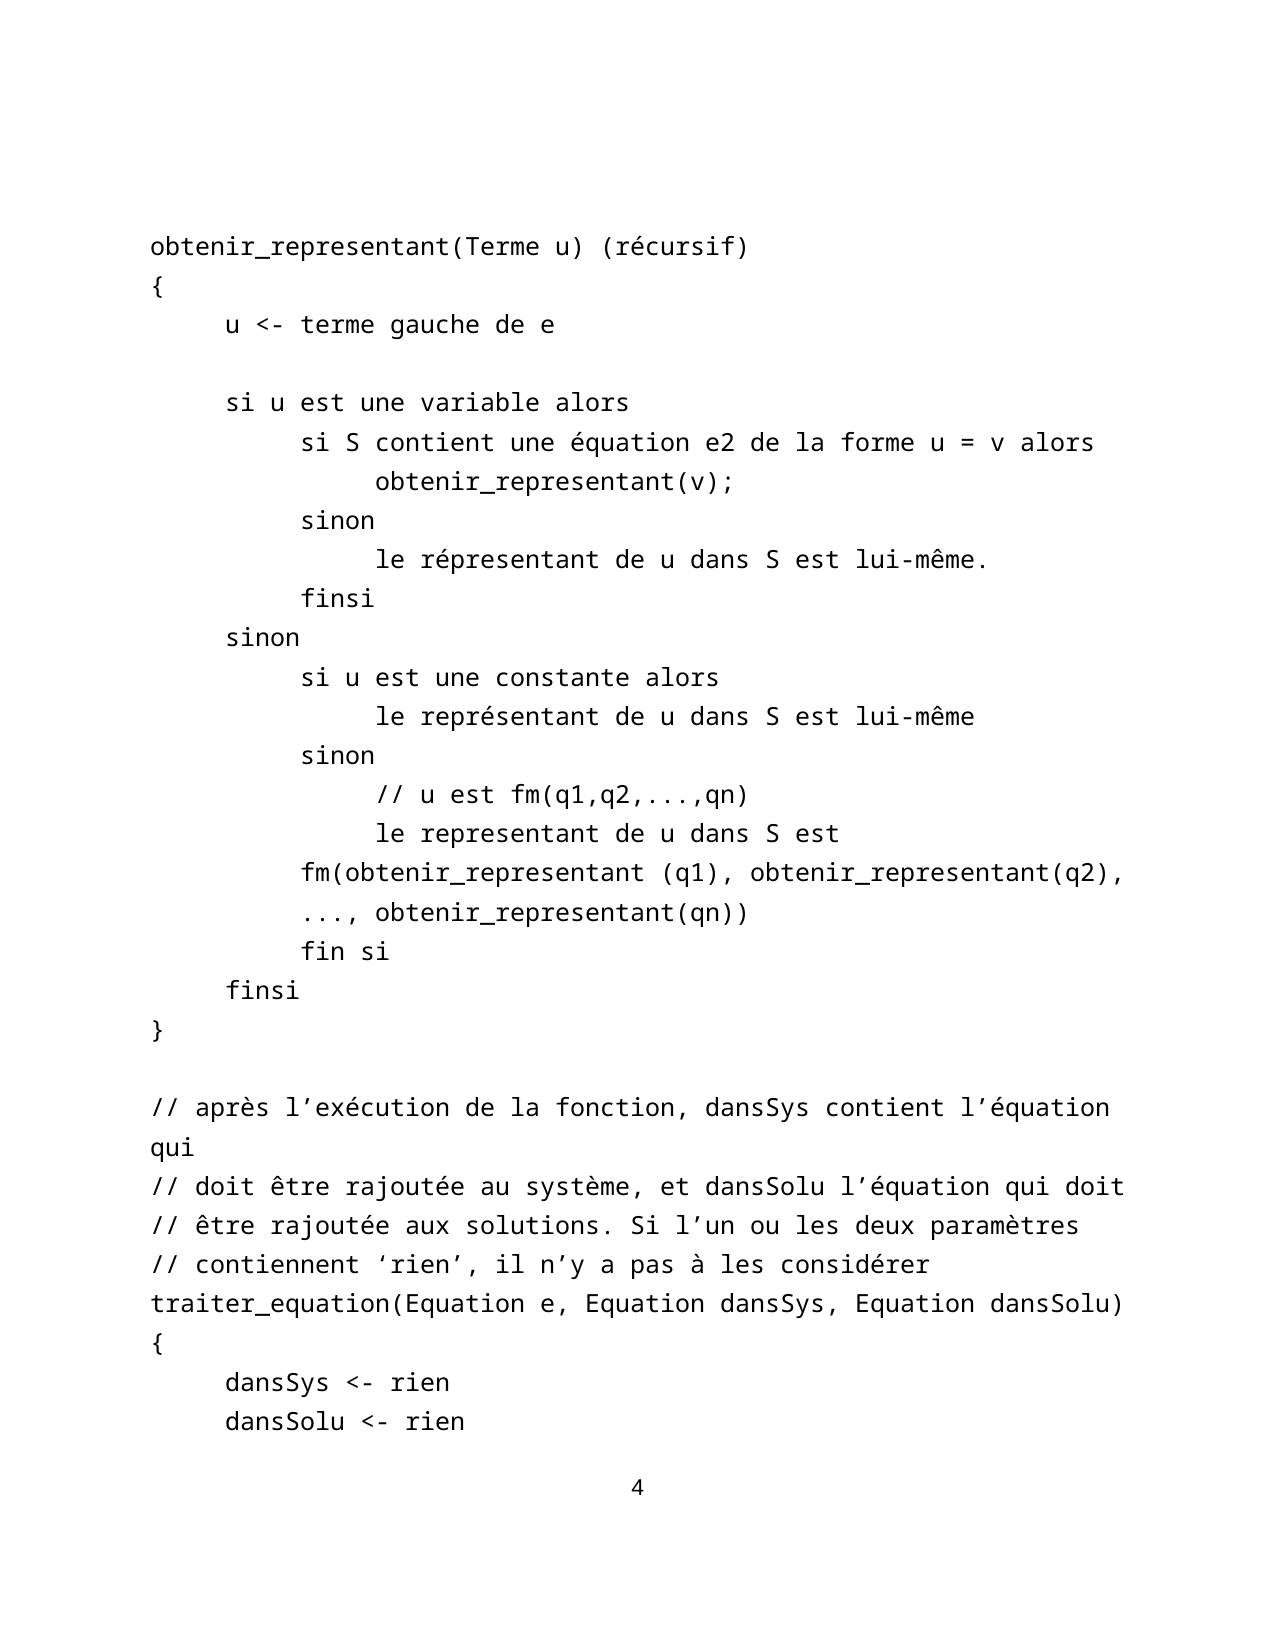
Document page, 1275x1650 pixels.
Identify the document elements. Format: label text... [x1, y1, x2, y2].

text // être rajoutée aux solutions. Si l’un ou les deux paramètres [150, 1207, 1125, 1242]
text // doit être rajoutée au système, et dansSolu l’équation qui doit [150, 1168, 1125, 1202]
text fin si [150, 933, 1125, 967]
text finsi [150, 972, 1125, 1007]
text { [150, 1325, 1125, 1359]
text le representant de u dans S est fm(obtenir_representant (q1), obtenir_representant(q2), ..., obtenir_representant(qn)) [300, 816, 1125, 928]
text si u est une variable alors [150, 385, 1125, 419]
text traiter_equation(Equation e, Equation dansSys, Equation dansSolu) [150, 1286, 1125, 1320]
text dansSys <- rien [150, 1364, 1125, 1398]
text si S contient une équation e2 de la forme u = v alors [225, 424, 1125, 458]
text obtenir_representant(v); [150, 463, 1125, 497]
text finsi [150, 581, 1125, 615]
text } [150, 1012, 1125, 1046]
text // après l’exécution de la fonction, dansSys contient l’équation qui [150, 1090, 1125, 1163]
text u <- terme gauche de e [150, 307, 1125, 341]
text obtenir_representant(Terme u) (récursif) [150, 228, 1125, 262]
text si u est une constante alors [225, 659, 1125, 693]
text dansSolu <- rien [150, 1403, 1125, 1437]
text sinon [150, 737, 1125, 772]
text sinon [150, 502, 1125, 537]
text sinon [150, 620, 1125, 654]
text { [150, 267, 1125, 302]
text // u est fm(q1,q2,...,qn) [300, 777, 1125, 811]
text le représentant de u dans S est lui-même [300, 698, 1125, 732]
text le répresentant de u dans S est lui-même. [150, 542, 1125, 576]
text // contiennent ‘rien’, il n’y a pas à les considérer [150, 1247, 1125, 1281]
